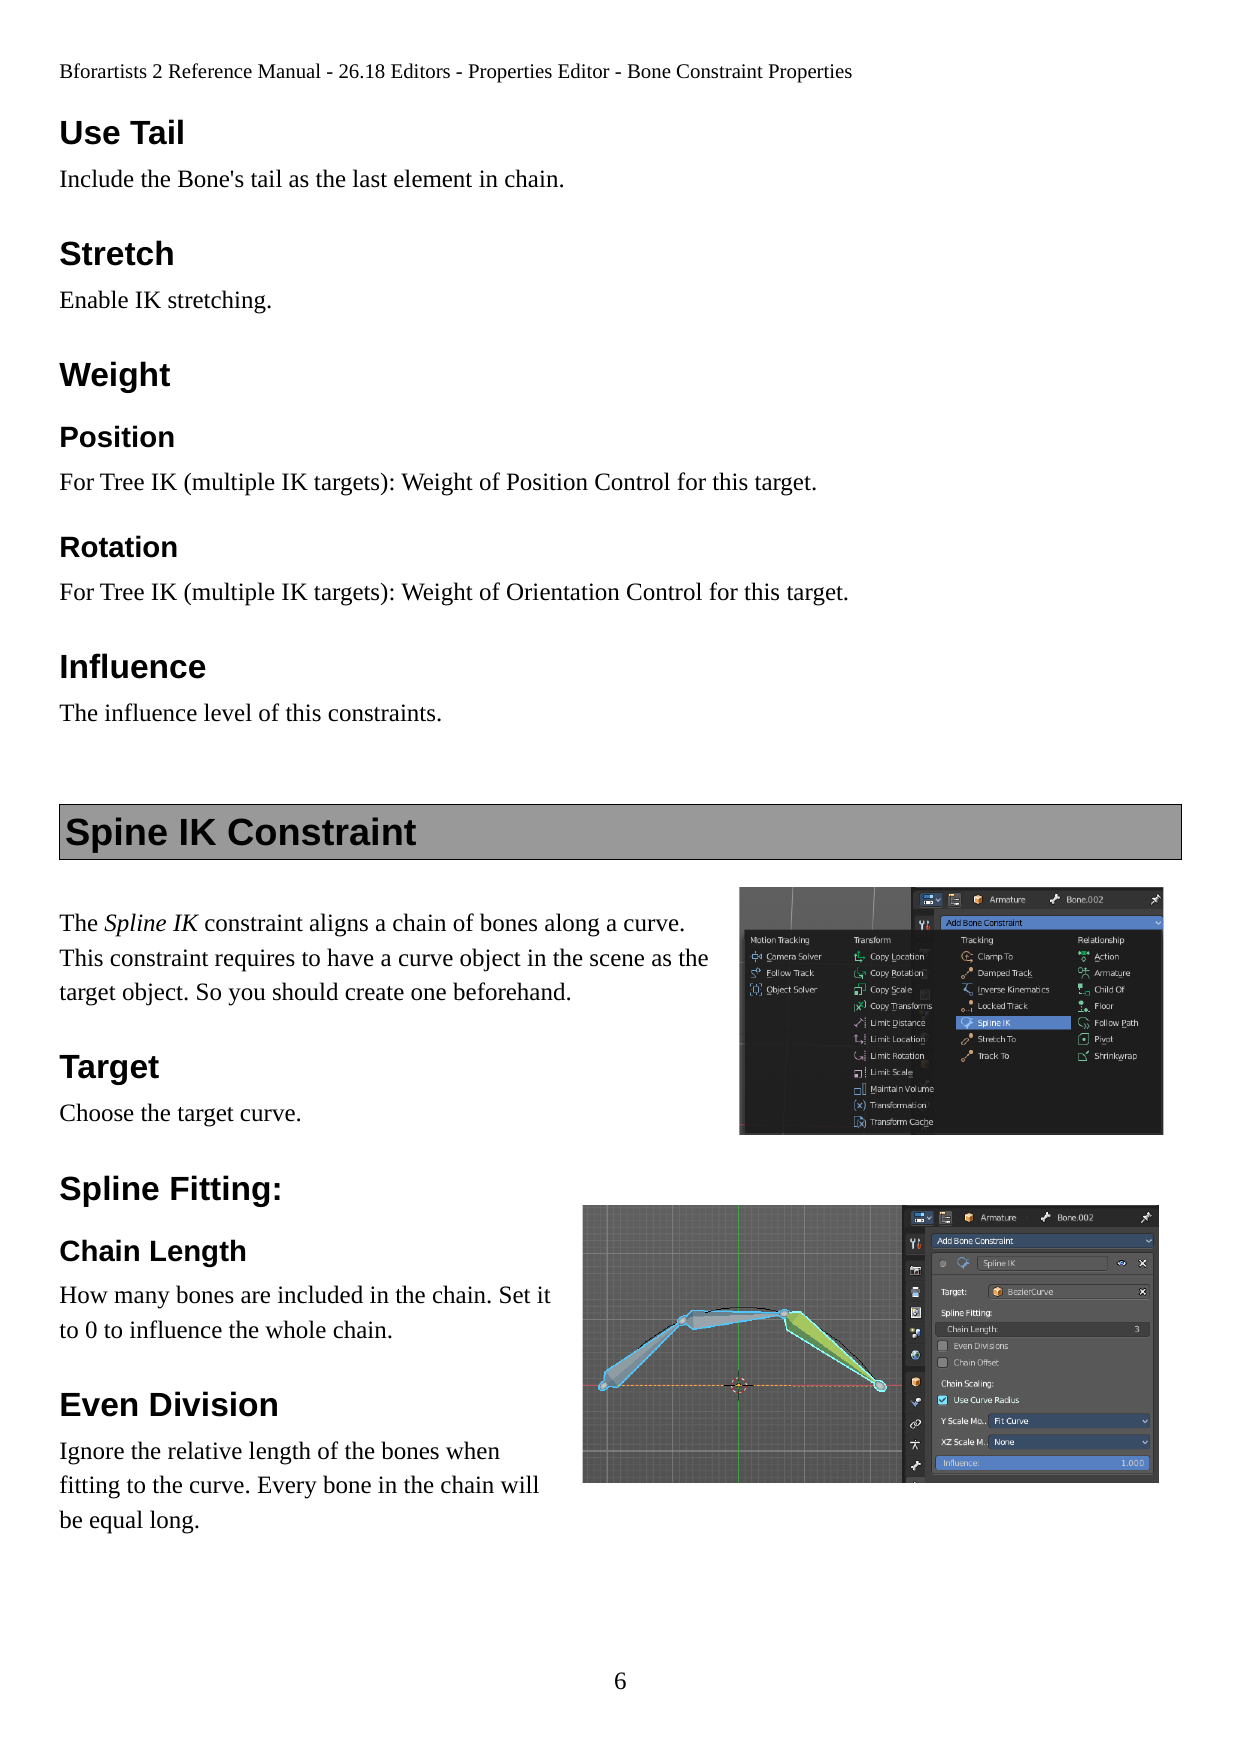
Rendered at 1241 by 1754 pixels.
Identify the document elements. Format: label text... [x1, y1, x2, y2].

text Ignore the relative length of the bones when fitting to the curve. Every bone in the chain will be equal long. [59, 1436, 1181, 1534]
table_header Spine IK Constraint [60, 805, 1181, 859]
subtitle Stretch [59, 234, 1181, 272]
text Include the Bone's tail as the last element in chain. [59, 164, 1181, 192]
subtitle [1159, 1234, 1181, 1268]
subtitle Weight [59, 355, 1181, 393]
text How many bones are included in the chain. Set it to 0 to influence the whole chain. [59, 1280, 582, 1344]
subtitle Rotation [59, 530, 1181, 564]
text Enable IK stretching. [59, 285, 1181, 313]
subtitle Influence [59, 646, 1181, 685]
text The influence level of this constraints. [59, 698, 1181, 726]
picture [739, 887, 1164, 1135]
text Choose the target curve. [59, 1098, 739, 1127]
subtitle Even Division [59, 1385, 582, 1423]
subtitle Target [59, 1047, 739, 1086]
subtitle Position [59, 420, 1181, 454]
text For Tree IK (multiple IK targets): Weight of Orientation Control for this target. [59, 577, 1181, 605]
text The Spline IK constraint aligns a chain of bones along a curve. This constraint requires to have a curve object in the scene as the target object. So you should create one beforehand. [59, 908, 739, 1006]
picture [582, 1205, 1159, 1483]
text For Tree IK (multiple IK targets): Weight of Position Control for this target. [59, 467, 1181, 495]
subtitle Use Tail [59, 113, 1181, 151]
subtitle Spline Fitting: [59, 1168, 1181, 1207]
text [1164, 1098, 1181, 1127]
subtitle [1159, 1385, 1181, 1423]
subtitle [1164, 1047, 1181, 1086]
subtitle Chain Length [59, 1234, 582, 1268]
